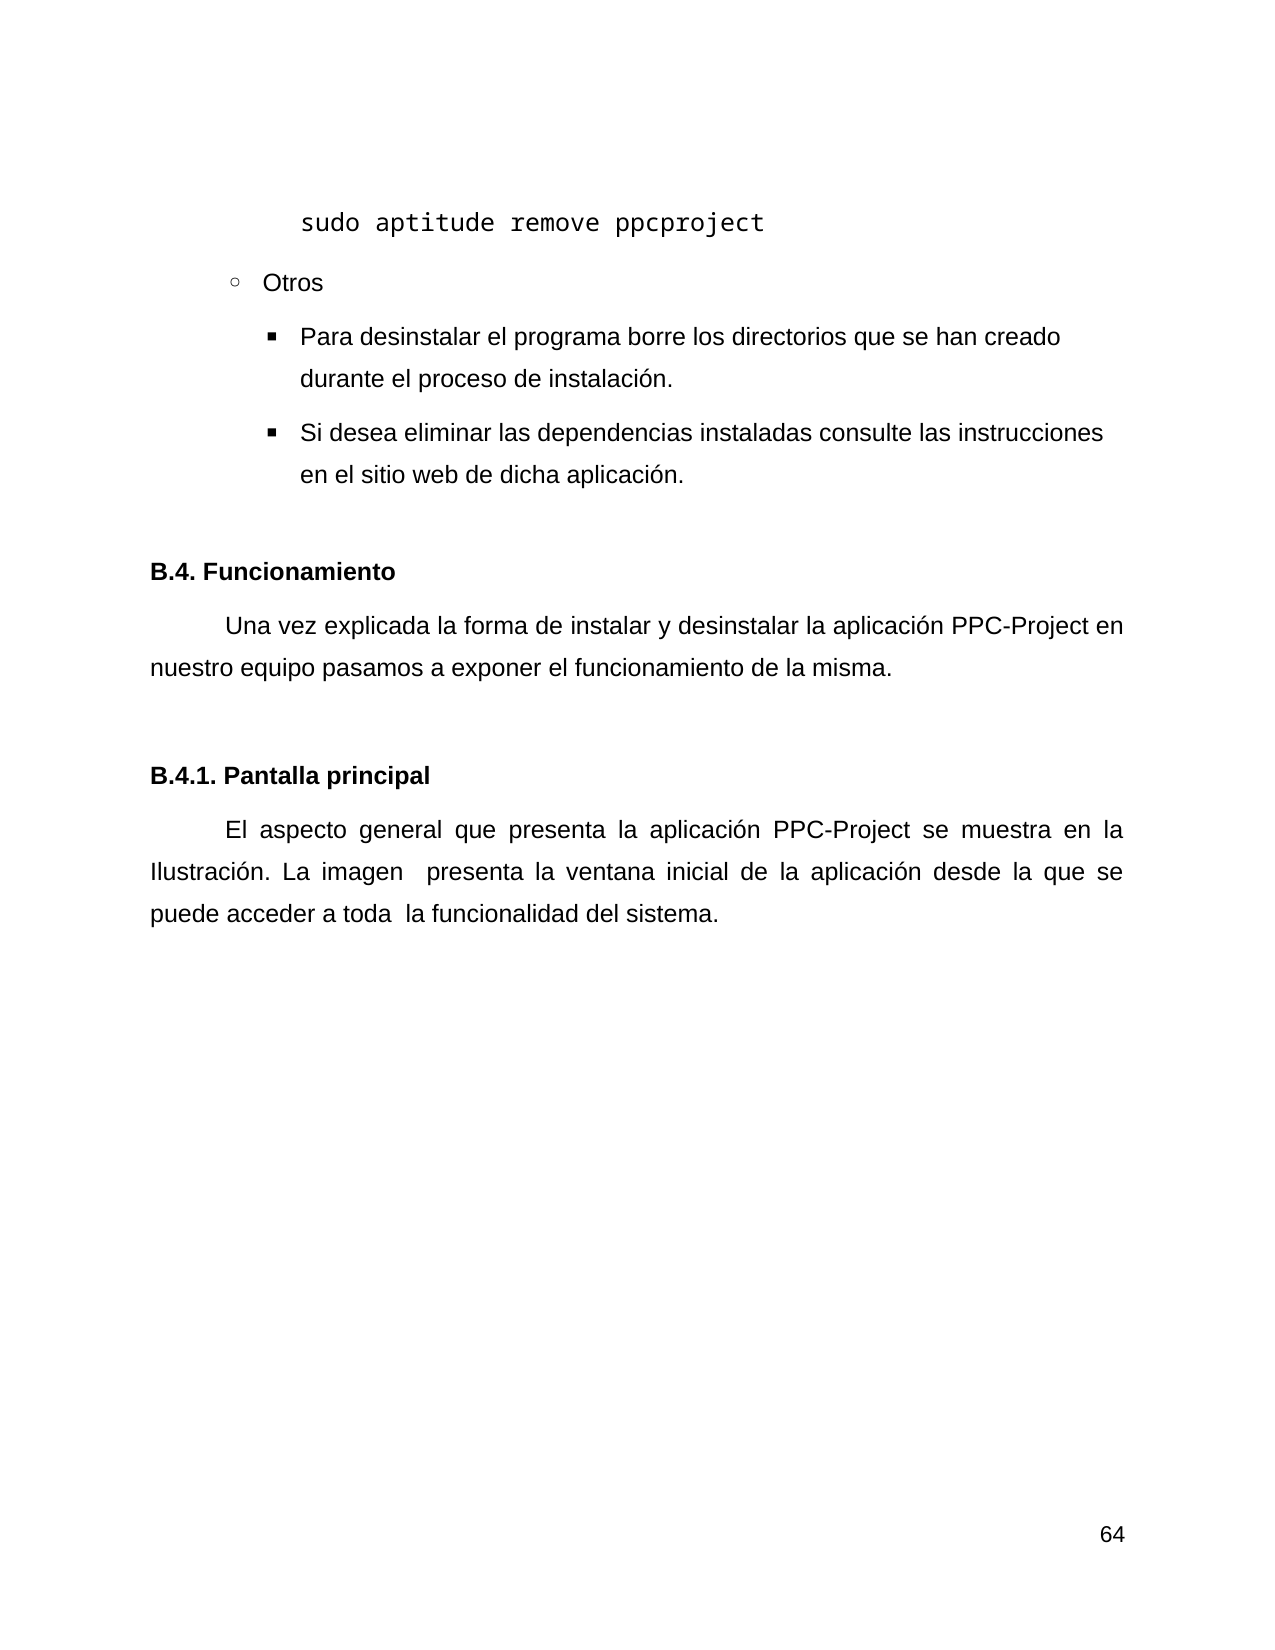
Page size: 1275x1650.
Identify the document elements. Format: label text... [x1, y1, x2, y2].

list Si desea eliminar las dependencias instaladas consulte las instrucciones en el sitio web de dicha aplicación. [262, 419, 1125, 489]
text B.4.1. Pantalla principal [150, 762, 1125, 790]
list B.4. Funcionamiento [150, 557, 1125, 585]
list Otros [225, 268, 1125, 297]
list Para desinstalar el programa borre los directorios que se han creado durante el proceso de instalación. [262, 323, 1125, 393]
text Una vez explicada la forma de instalar y desinstalar la aplicación PPC-Project en nuestro equipo pasamos a exponer el funcionamiento de la misma. [150, 612, 1125, 681]
text El aspecto general que presenta la aplicación PPC-Project se muestra en la Ilustración. La imagen presenta la ventana inicial de la aplicación desde la que se puede acceder a toda la funcionalidad del sistema. [150, 816, 1125, 928]
list sudo aptitude remove ppcproject [262, 205, 1125, 239]
